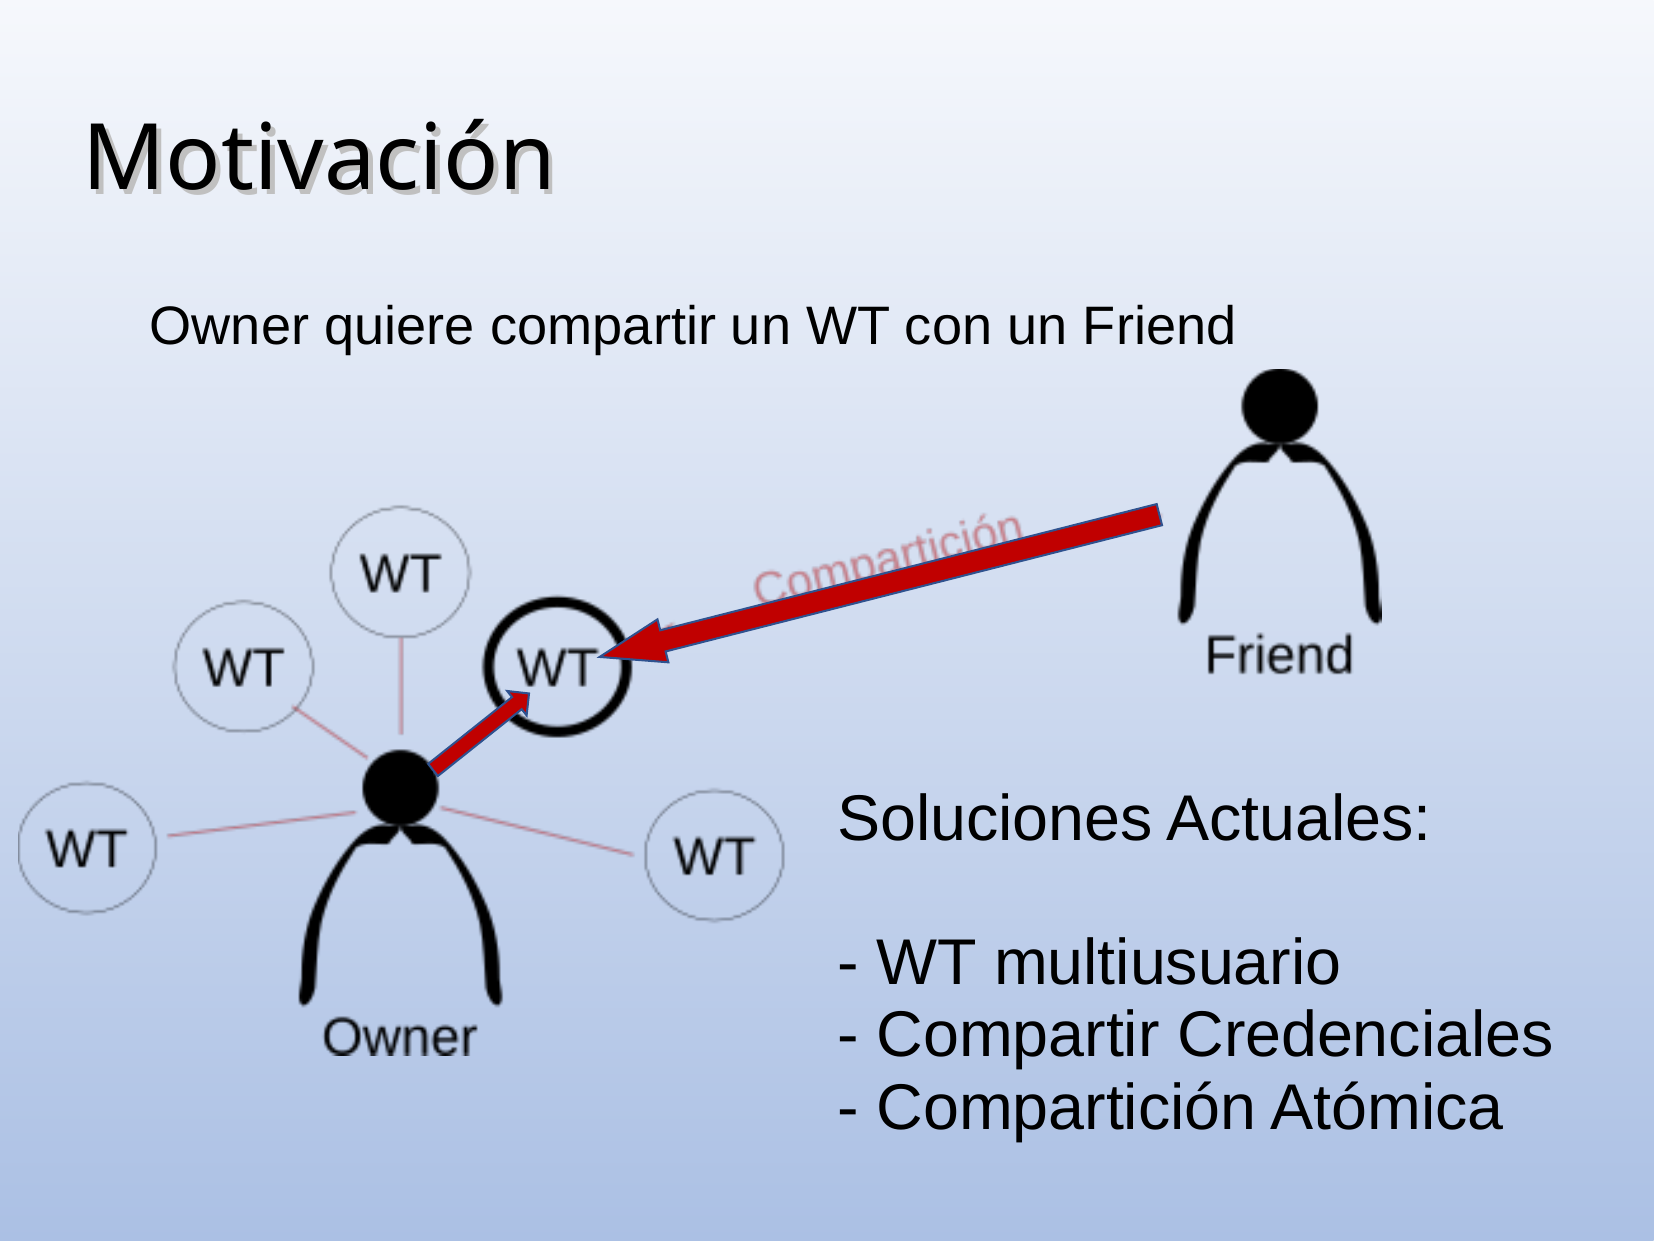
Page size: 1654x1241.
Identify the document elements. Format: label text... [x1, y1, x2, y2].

title Motivación [82, 49, 1571, 257]
text_box Owner quiere compartir un WT con un Friend [134, 288, 1505, 378]
text_box [428, 691, 530, 777]
text_box [599, 504, 1163, 663]
text_box Soluciones Actuales: - WT multiusuario - Compartir Credenciales - Compartición Atómica [822, 774, 1578, 1165]
picture [18, 369, 1382, 1056]
